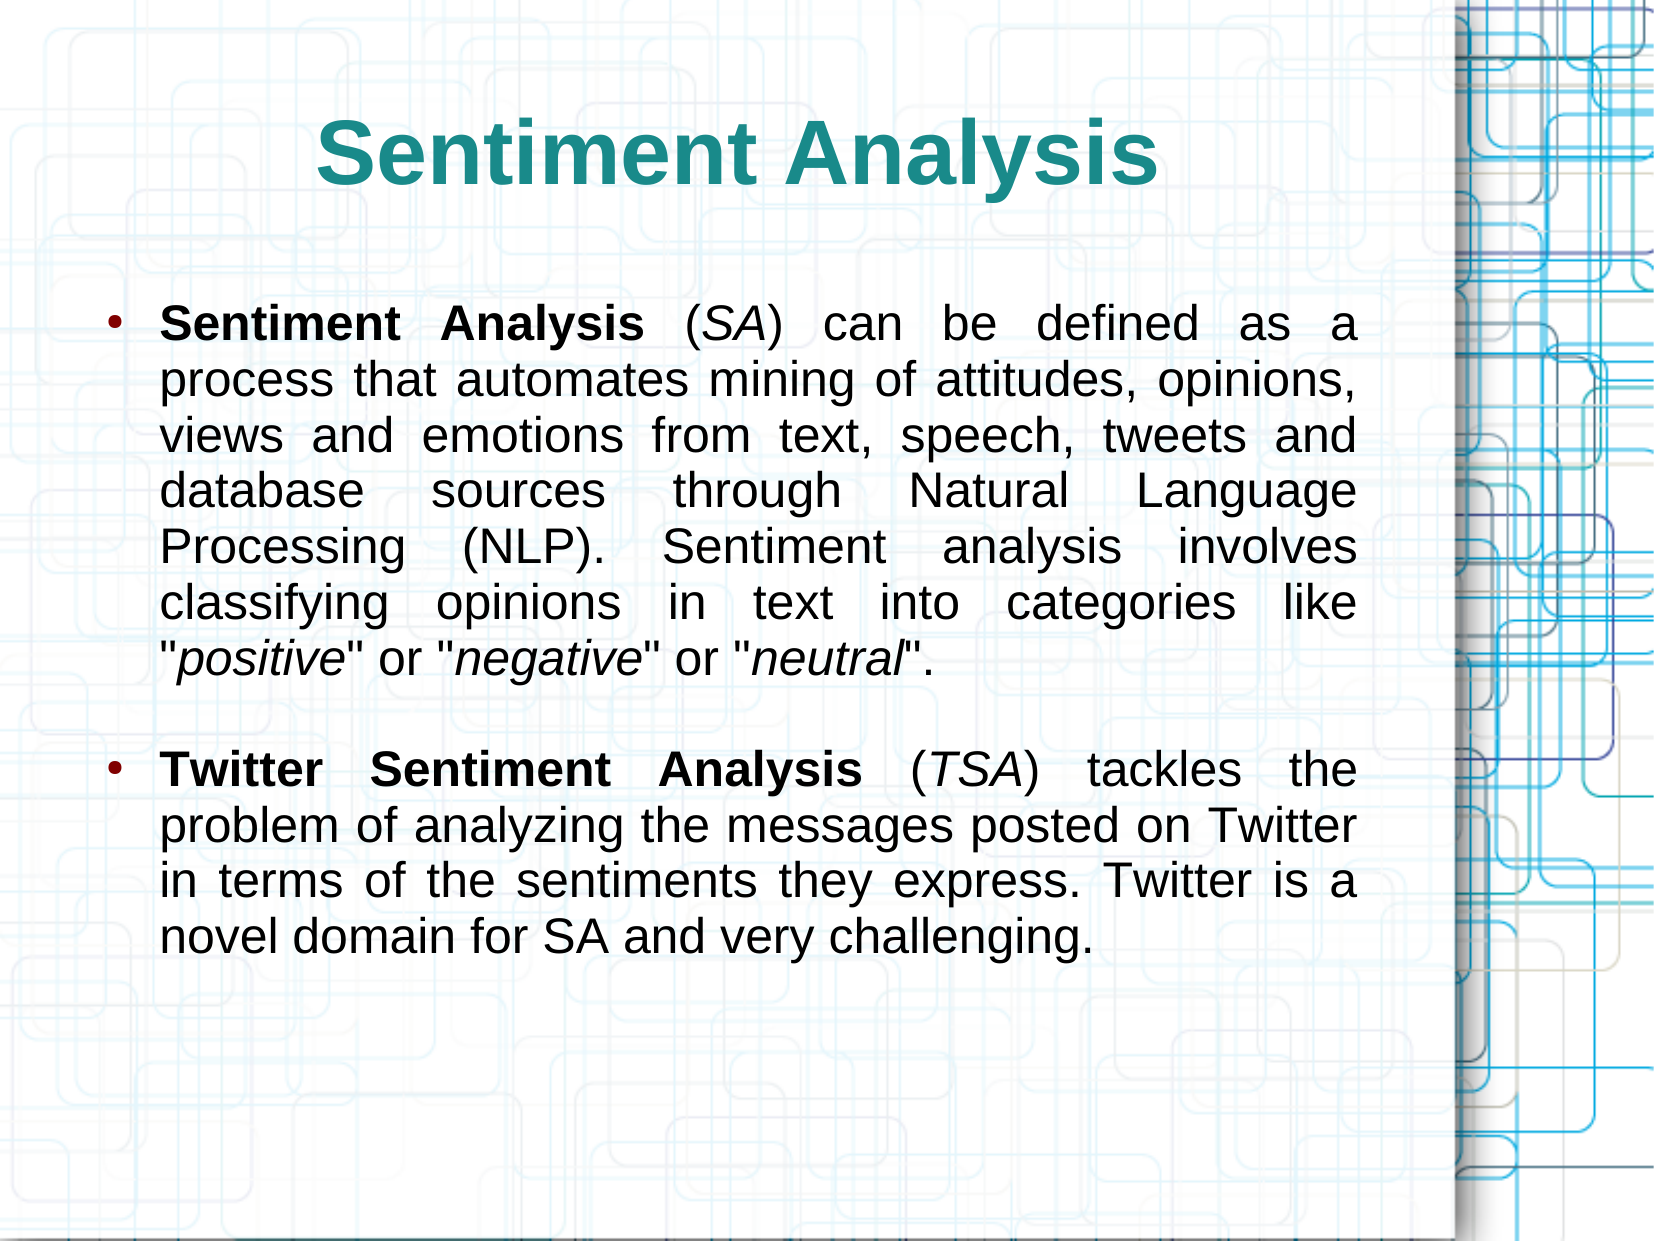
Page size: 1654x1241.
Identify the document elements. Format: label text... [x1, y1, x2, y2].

picture [0, 0, 1654, 1241]
list Sentiment Analysis (SA) can be defined as a process that automates mining of attitudes, opinions, views and emotions from text, speech, tweets and database sources through Natural Language Processing (NLP). Sentiment analysis involves classifying opinions in text into categories like "positive" or "negative" or "neutral". Twitter Sentiment Analysis (TSA) tackles the problem of analyzing the messages posted on Twitter in terms of the sentiments they express. Twitter is a novel domain for SA and very challenging. [88, 295, 1359, 1021]
title Sentiment Analysis [59, 49, 1418, 257]
